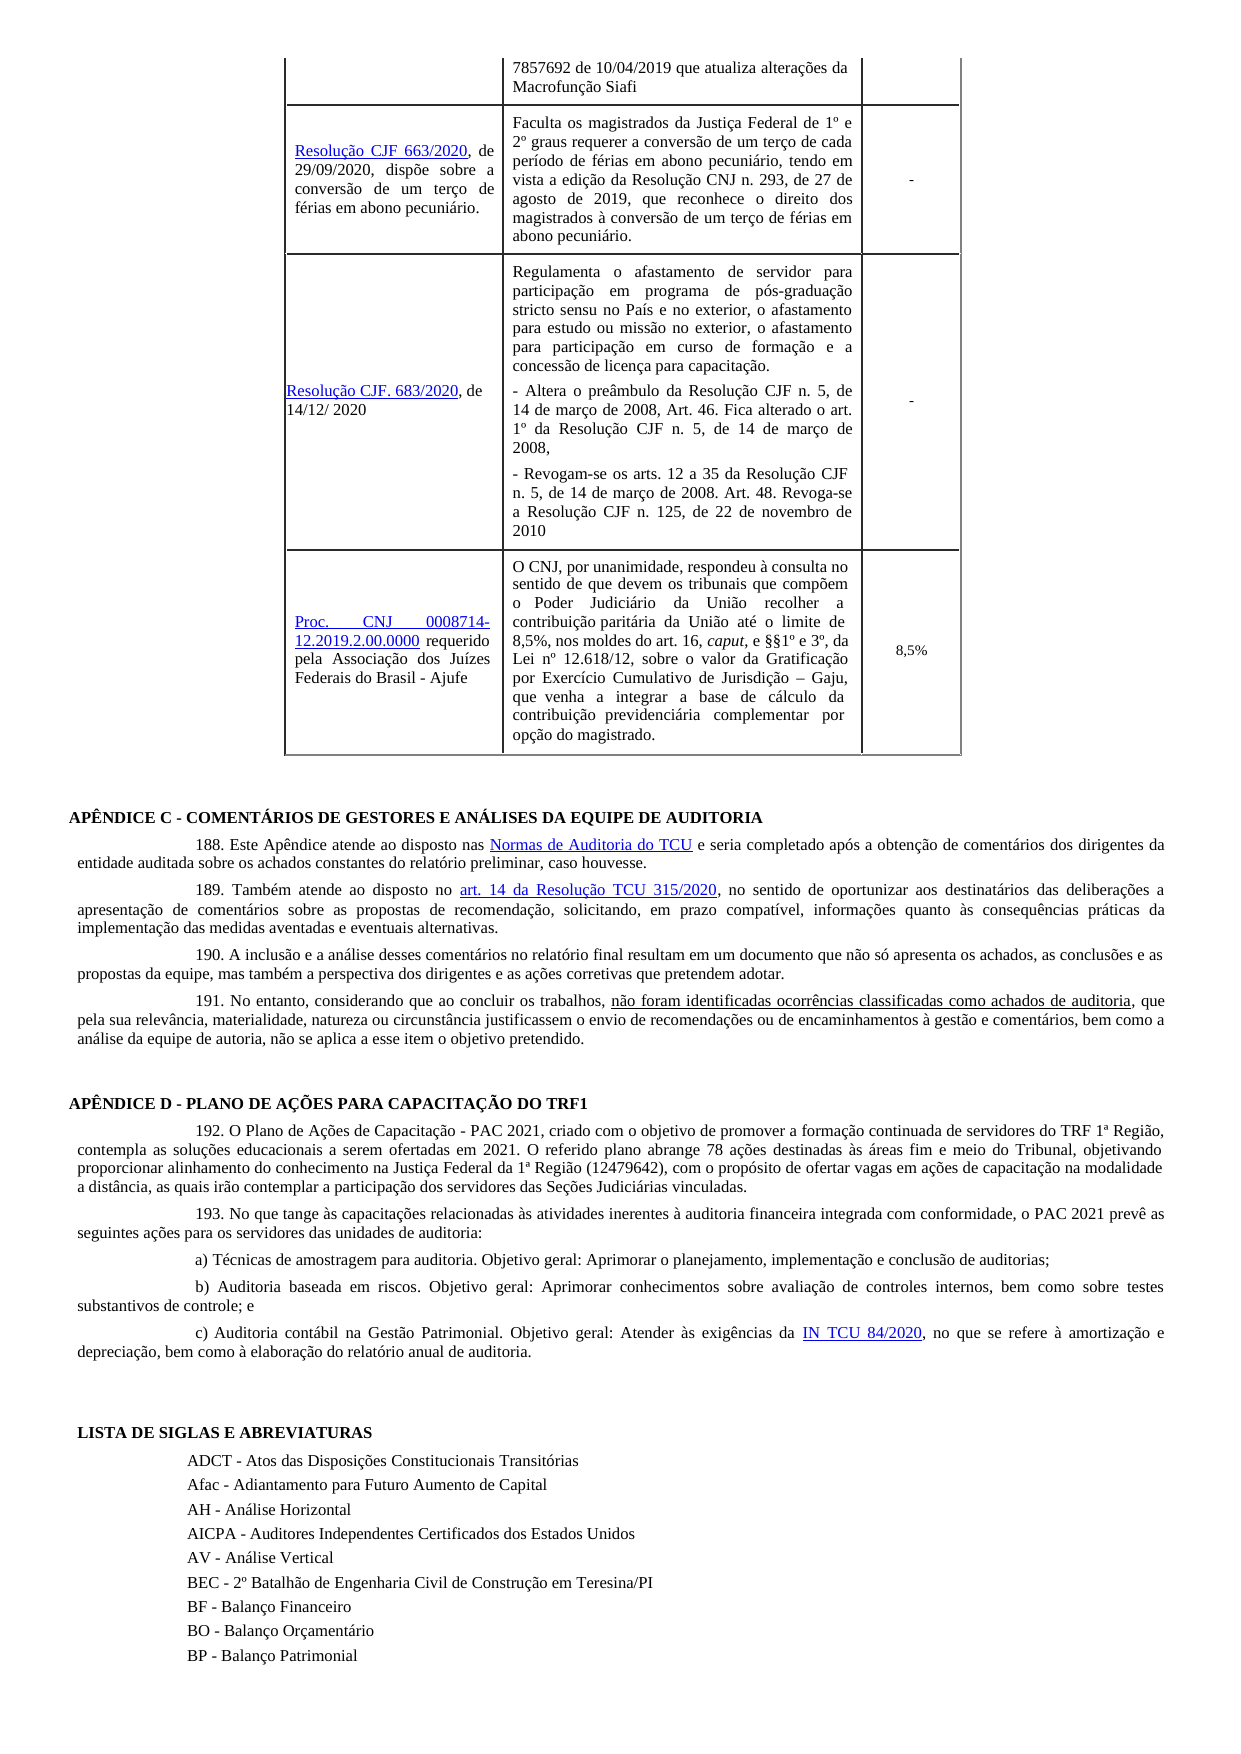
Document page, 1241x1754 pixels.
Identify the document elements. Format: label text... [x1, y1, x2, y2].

table_cell sentido de que devem os tribunais que compõem [504, 576, 861, 595]
table_cell [863, 576, 960, 595]
table_cell Resolução CJF 663/2020, de 29/09/2020, dispõe sobre a conversão de um terço de férias em abono pecuniário. [286, 106, 502, 253]
table_cell [863, 689, 960, 707]
text AICPA - Auditores Independentes Certificados dos Estados Unidos AV - Análise Vertical [187, 1523, 637, 1567]
table_cell Federais do Brasil - Ajufe [286, 670, 502, 689]
table_cell [863, 595, 960, 614]
list No que tange às capacitações relacionadas às atividades inerentes à auditoria financeira integrada com conformidade, o PAC 2021 prevê as seguintes ações para os servidores das unidades de auditoria: [77, 1204, 1166, 1242]
table_cell - [863, 378, 960, 461]
table_cell [286, 255, 502, 378]
table_cell opção do magistrado. [503, 726, 861, 754]
table_cell que venha a integrar a base de cálculo da [504, 689, 861, 707]
table_header [863, 58, 960, 104]
table_cell 12.2019.2.00.0000 requerido pela Associação dos Juízes [286, 633, 502, 670]
list Auditoria contábil na Gestão Patrimonial. Objetivo geral: Atender às exigências da IN TCU 84/2020, no que se refere à amortização e depreciação, bem como à elaboração do relatório anual de auditoria. [77, 1323, 1165, 1361]
table_cell [286, 726, 503, 754]
table_cell [863, 614, 960, 632]
table_cell o Poder Judiciário da União recolher a [504, 595, 861, 614]
text AH - Análise Horizontal [187, 1499, 1196, 1518]
table_cell - Altera o preâmbulo da Resolução CJF n. 5, de 14 de março de 2008, Art. 46. Fica alterado o art. 1º da Resolução CJF n. 5, de 14 de março de 2008, [504, 378, 861, 461]
table_cell O CNJ, por unanimidade, respondeu à consulta no [504, 551, 861, 576]
list A inclusão e a análise desses comentários no relatório final resultam em um documento que não só apresenta os achados, as conclusões e as propostas da equipe, mas também a perspectiva dos dirigentes e as ações corretivas que pretendem adotar. [77, 946, 1164, 983]
table_cell Faculta os magistrados da Justiça Federal de 1º e 2º graus requerer a conversão de um terço de cada período de férias em abono pecuniário, tendo em vista a edição da Resolução CNJ n. 293, de 27 de agosto de 2019, que reconhece o direito dos magistrados à conversão de um terço de férias em abono pecuniário. [504, 106, 861, 253]
subtitle LISTA DE SIGLAS E ABREVIATURAS [77, 1423, 1196, 1442]
table_cell [286, 551, 502, 576]
table_cell por Exercício Cumulativo de Jurisdição – Gaju, [504, 670, 861, 689]
table_cell [863, 708, 960, 726]
subtitle APÊNDICE C - COMENTÁRIOS DE GESTORES E ANÁLISES DA EQUIPE DE AUDITORIA [69, 807, 1196, 827]
table_cell - Revogam-se os arts. 12 a 35 da Resolução CJF n. 5, de 14 de março de 2008. Art. 48. Revoga-se a Resolução CJF n. 125, de 22 de novembro de 2010 [504, 461, 861, 549]
list Este Apêndice atende ao disposto nas Normas de Auditoria do TCU e seria completado após a obtenção de comentários dos dirigentes da entidade auditada sobre os achados constantes do relatório preliminar, caso houvesse. [77, 835, 1165, 872]
list Também atende ao disposto no art. 14 da Resolução TCU 315/2020, no sentido de oportunizar aos destinatários das deliberações a apresentação de comentários sobre as propostas de recomendação, solicitando, em prazo compatível, informações quanto às consequências práticas da implementação das medidas aventadas e eventuais alternativas. [77, 881, 1165, 937]
table_cell [286, 595, 502, 614]
table_cell Regulamenta o afastamento de servidor para participação em programa de pós-graduação stricto sensu no País e no exterior, o afastamento para estudo ou missão no exterior, o afastamento para participação em curso de formação e a concessão de licença para capacitação. [504, 255, 861, 378]
table_cell [863, 461, 960, 549]
list No entanto, considerando que ao concluir os trabalhos, não foram identificadas ocorrências classificadas como achados de auditoria, que pela sua relevância, materialidade, natureza ou circunstância justificassem o envio de recomendações ou de encaminhamentos à gestão e comentários, bem como a análise da equipe de autoria, não se aplica a esse item o objetivo pretendido. [77, 992, 1165, 1048]
table_cell contribuição previdenciária complementar por [504, 708, 861, 726]
table_cell Proc. CNJ 0008714- [286, 614, 502, 632]
text BEC - 2º Batalhão de Engenharia Civil de Construção em Teresina/PI BF - Balanço Financeiro [187, 1572, 653, 1616]
text ADCT - Atos das Disposições Constitucionais Transitórias Afac - Adiantamento para Futuro Aumento de Capital [187, 1450, 602, 1493]
table_cell contribuição paritária da União até o limite de [504, 614, 861, 632]
table_cell [286, 689, 502, 707]
list Auditoria baseada em riscos. Objetivo geral: Aprimorar conhecimentos sobre avaliação de controles internos, bem como sobre testes substantivos de controle; e [77, 1278, 1166, 1315]
text BO - Balanço Orçamentário BP - Balanço Patrimonial [187, 1620, 377, 1664]
table_cell [863, 549, 960, 576]
table_cell Resolução CJF. 683/2020, de 14/12/ 2020 [286, 378, 502, 461]
table_cell 8,5% [863, 633, 960, 670]
table_header 7857692 de 10/04/2019 que atualiza alterações da Macrofunção Siafi [504, 58, 861, 104]
table_cell [863, 253, 960, 378]
table_cell [861, 726, 960, 754]
table_cell [286, 576, 502, 595]
list O Plano de Ações de Capacitação - PAC 2021, criado com o objetivo de promover a formação continuada de servidores do TRF 1ª Região, contempla as soluções educacionais a serem ofertadas em 2021. O referido plano abrange 78 ações destinadas às áreas fim e meio do Tribunal, objetivando proporcionar alinhamento do conhecimento na Justiça Federal da 1ª Região (12479642), com o propósito de ofertar vagas em ações de capacitação na modalidade a distância, as quais irão contemplar a participação dos servidores das Seções Judiciárias vinculadas. [77, 1121, 1165, 1196]
subtitle APÊNDICE D - PLANO DE AÇÕES PARA CAPACITAÇÃO DO TRF1 [69, 1093, 1196, 1113]
table_cell 8,5%, nos moldes do art. 16, caput, e §§1º e 3º, da Lei nº 12.618/12, sobre o valor da Gratificação [504, 633, 861, 670]
table_header [286, 58, 502, 104]
table_cell - [863, 104, 960, 253]
table_cell [286, 708, 502, 726]
list Técnicas de amostragem para auditoria. Objetivo geral: Aprimorar o planejamento, implementação e conclusão de auditorias; [195, 1250, 1196, 1269]
table_cell [286, 461, 502, 549]
table_cell [863, 670, 960, 689]
